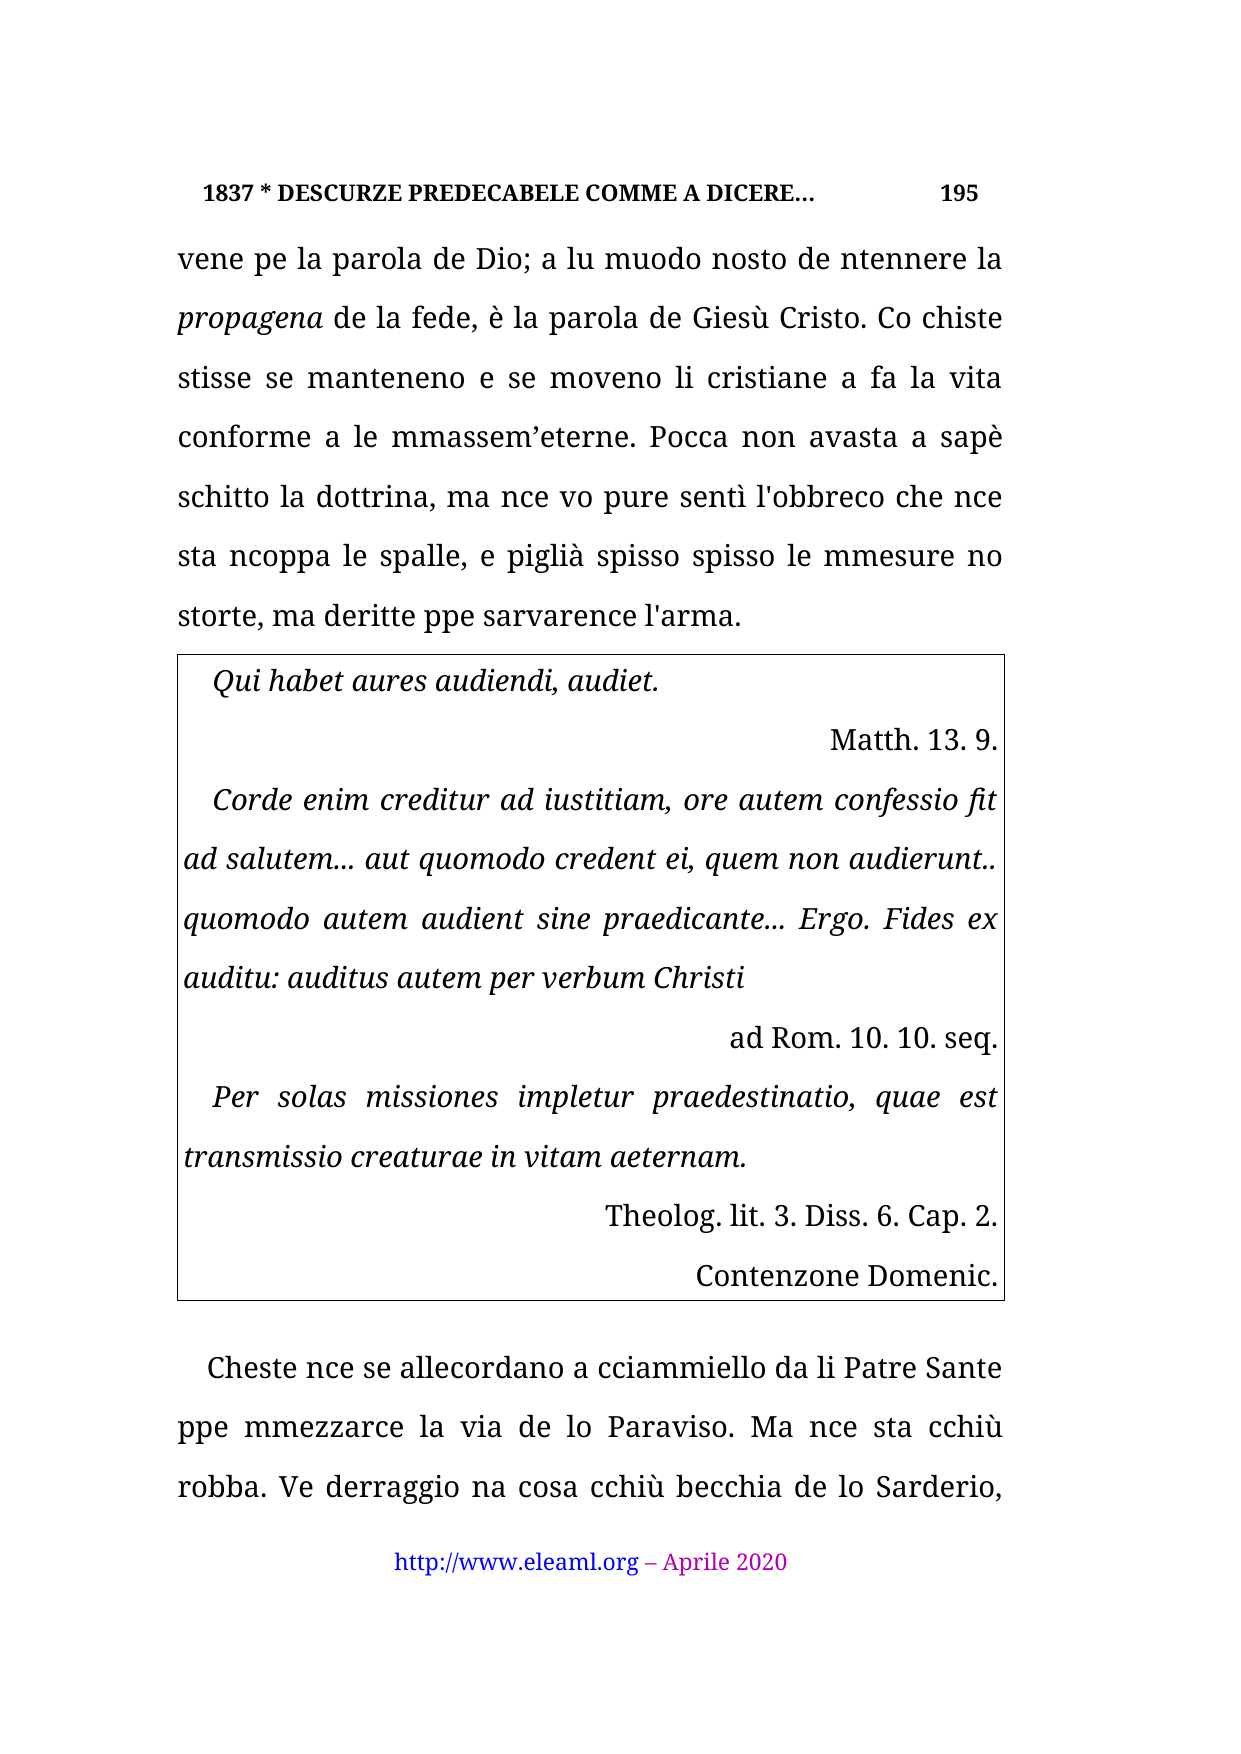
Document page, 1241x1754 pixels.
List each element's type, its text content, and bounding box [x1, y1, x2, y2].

text Cheste nce se allecordano a cciammiello da li Patre Sante ppe mmezzarce la via de lo Paraviso. Ma nce sta cchiù robba. Ve derraggio na cosa cchiù becchia de lo Sarderio, [177, 1347, 1004, 1506]
text vene pe la parola de Dio; a lu muodo nosto de ntennere la propagena de la fede, è la parola de Giesù Cristo. Co chiste stisse se manteneno e se moveno li cristiane a fa la vita conforme a le mmassem’eterne. Pocca non avasta a sapè schitto la dottrina, ma nce vo pure sentì l'obbreco che nce sta ncoppa le spalle, e piglià spisso spisso le mmesure no storte, ma deritte ppe sarvarence l'arma. [177, 238, 1004, 634]
table_header Qui habet aures audiendi, audiet. Matth. 13. 9. Corde enim creditur ad iustitiam, ore autem confessio fit ad salutem... aut quomodo credent ei, quem non audierunt.. quomodo autem audient sine praedicante... Ergo. Fides ex auditu: auditus autem per verbum Christi ad Rom. 10. 10. seq. Per solas missiones impletur praedestinatio, quae est transmissio creaturae in vitam aeternam. Theolog. lit. 3. Diss. 6. Cap. 2. Contenzone Domenic. [178, 655, 1004, 1300]
